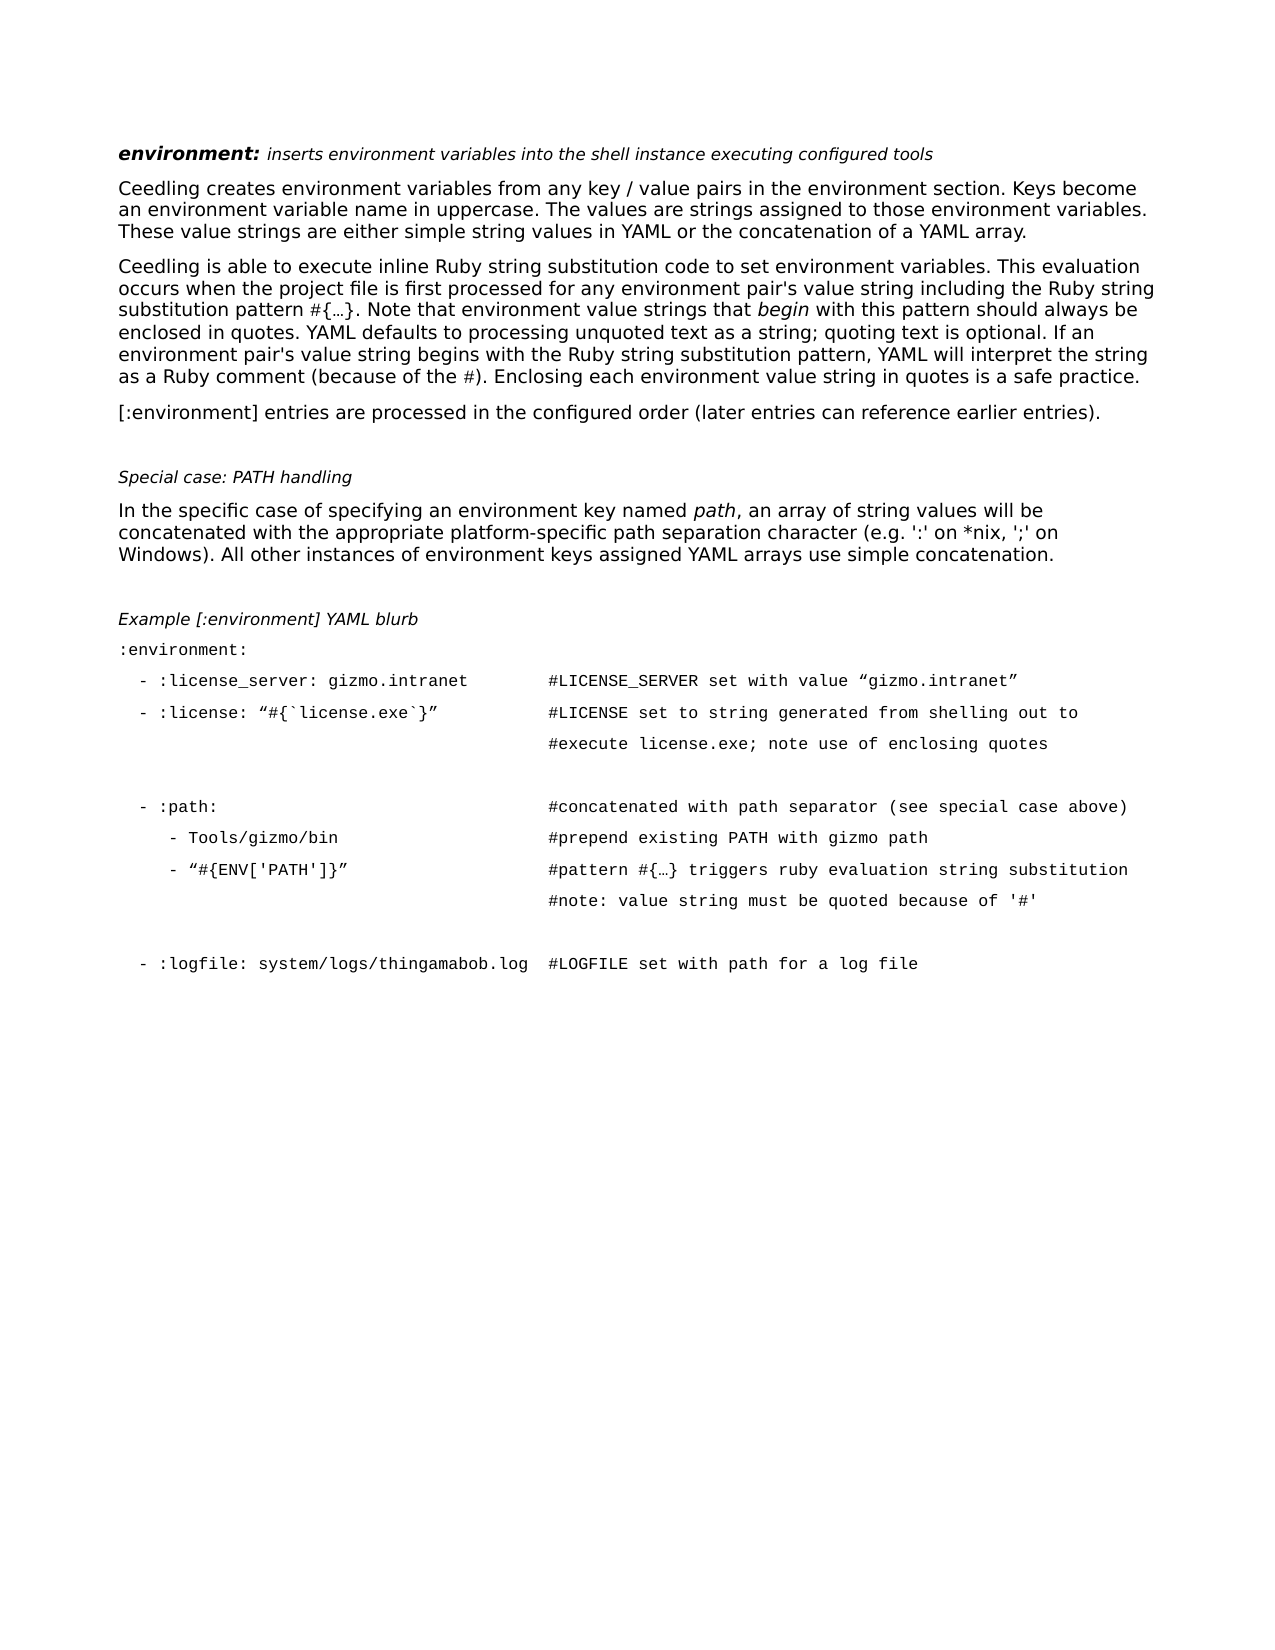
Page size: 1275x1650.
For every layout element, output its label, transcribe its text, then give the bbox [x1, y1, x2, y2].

text - :license: “#{`license.exe`}” #LICENSE set to string generated from shelling out to [118, 704, 1157, 723]
text - Tools/gizmo/bin #prepend existing PATH with gizmo path [118, 830, 1157, 849]
text #execute license.exe; note use of enclosing quotes [118, 736, 1157, 754]
text Ceedling is able to execute inline Ruby string substitution code to set environment variables. This evaluation occurs when the project file is first processed for any environment pair's value string including the Ruby string substitution pattern #{…}. Note that environment value strings that begin with this pattern should always be enclosed in quotes. YAML defaults to processing unquoted text as a string; quoting text is optional. If an environment pair's value string begins with the Ruby string substitution pattern, YAML will interpret the string as a Ruby comment (because of the #). Enclosing each environment value string in quotes is a safe practice. [118, 256, 1157, 389]
text :environment: [118, 642, 1157, 661]
text - :logfile: system/logs/thingamabob.log #LOGFILE set with path for a log file [118, 955, 1157, 974]
text #note: value string must be quoted because of '#' [118, 892, 1157, 911]
text - “#{ENV['PATH']}” #pattern #{…} triggers ruby evaluation string substitution [118, 861, 1157, 880]
text Ceedling creates environment variables from any key / value pairs in the environment section. Keys become an environment variable name in uppercase. The values are strings assigned to those environment variables. These value strings are either simple string values in YAML or the concatenation of a YAML array. [118, 177, 1157, 243]
text - :license_server: gizmo.intranet #LICENSE_SERVER set with value “gizmo.intranet” [118, 673, 1157, 692]
text In the specific case of specifying an environment key named path, an array of string values will be concatenated with the appropriate platform-specific path separation character (e.g. ':' on *nix, ';' on Windows). All other instances of environment keys assigned YAML arrays use simple concatenation. [118, 500, 1157, 565]
subtitle environment: inserts environment variables into the shell instance executing configured tools [118, 143, 1157, 165]
text - :path: #concatenated with path separator (see special case above) [118, 798, 1157, 817]
text [:environment] entries are processed in the configured order (later entries can reference earlier entries). [118, 402, 1157, 423]
text Example [:environment] YAML blurb [118, 610, 1157, 629]
text Special case: PATH handling [118, 468, 1157, 487]
